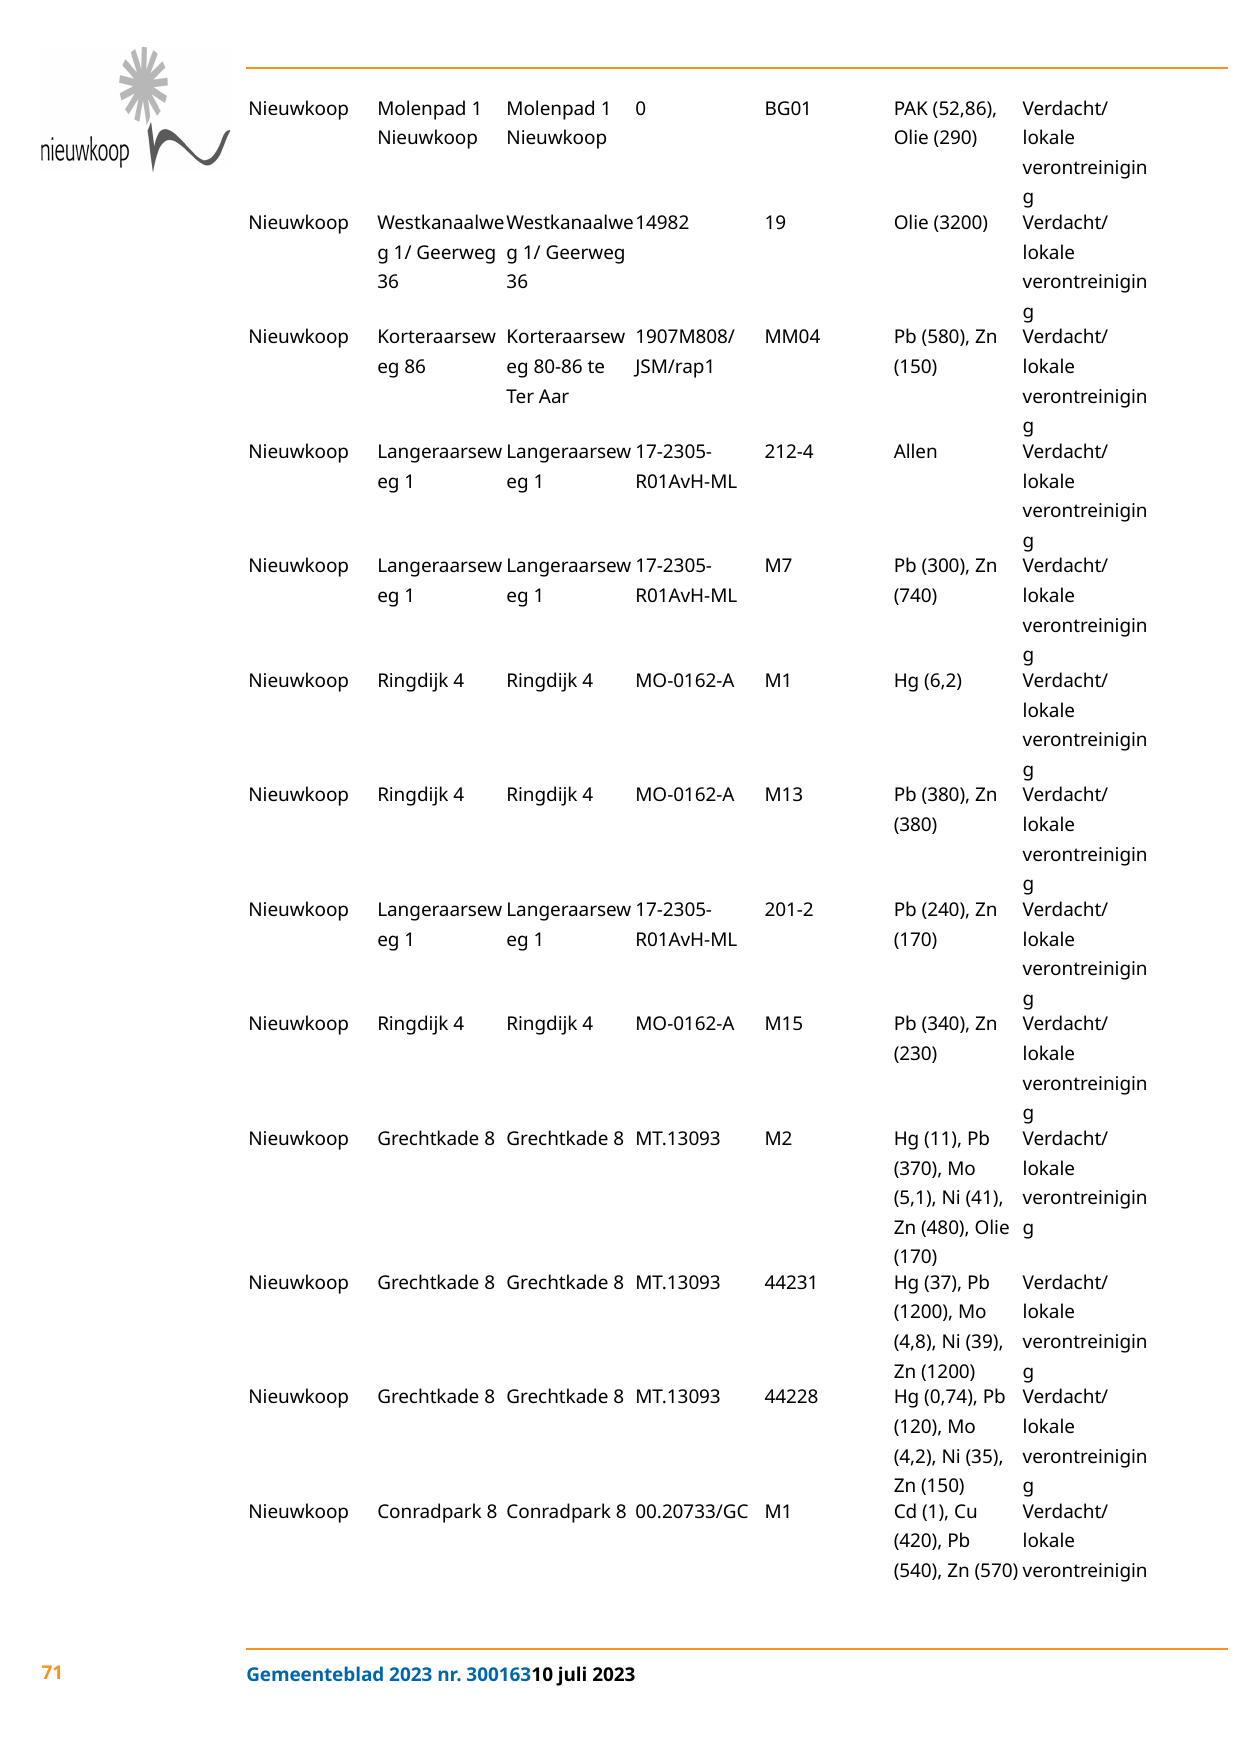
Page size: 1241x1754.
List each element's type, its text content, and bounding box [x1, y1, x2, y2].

table_cell Nieuwkoop [248, 1498, 377, 1583]
table_cell 19 [764, 209, 893, 324]
table_cell Langeraarseweg 1 [377, 438, 506, 553]
table_cell M7 [764, 553, 893, 667]
table_cell M15 [764, 1011, 893, 1125]
table_cell Pb (340), Zn (230) [894, 1011, 1022, 1125]
table_cell Nieuwkoop [248, 1125, 377, 1269]
table_cell 17-2305-R01AvH-ML [635, 553, 764, 667]
table_cell Grechtkade 8 [506, 1384, 635, 1498]
table_cell Pb (300), Zn (740) [894, 553, 1022, 667]
table_cell Ringdijk 4 [377, 667, 506, 782]
table_cell MT.13093 [635, 1269, 764, 1384]
table_cell 201-2 [764, 896, 893, 1011]
table_cell M2 [764, 1125, 893, 1269]
table_cell Korteraarseweg 86 [377, 324, 506, 438]
table_cell Pb (580), Zn (150) [894, 324, 1022, 438]
table_cell BG01 [764, 95, 893, 209]
table_cell Nieuwkoop [248, 1011, 377, 1125]
table_cell Verdacht/lokale verontreiniging [1023, 667, 1152, 782]
table_cell Langeraarseweg 1 [377, 896, 506, 1011]
table_cell Ringdijk 4 [377, 782, 506, 896]
table_cell Langeraarseweg 1 [506, 438, 635, 553]
table_cell 1907M808/JSM/rap1 [635, 324, 764, 438]
table_cell Conradpark 8 [377, 1498, 506, 1583]
table_cell Ringdijk 4 [506, 667, 635, 782]
table_cell Verdacht/lokale verontreiniging [1023, 782, 1152, 896]
table_cell M13 [764, 782, 893, 896]
table_cell Allen [894, 438, 1022, 553]
table_cell Nieuwkoop [248, 782, 377, 896]
table_cell 17-2305-R01AvH-ML [635, 896, 764, 1011]
table_cell Verdacht/lokale verontreiniging [1023, 1125, 1152, 1269]
table_cell Grechtkade 8 [377, 1125, 506, 1269]
table_cell Pb (240), Zn (170) [894, 896, 1022, 1011]
table_cell Conradpark 8 [506, 1498, 635, 1583]
table_cell Langeraarseweg 1 [506, 896, 635, 1011]
table_cell MO-0162-A [635, 667, 764, 782]
table_cell Cd (1), Cu (420), Pb (540), Zn (570) [894, 1498, 1022, 1583]
table_cell Verdacht/lokale verontreiniging [1023, 1011, 1152, 1125]
table_cell Ringdijk 4 [506, 782, 635, 896]
table_cell Hg (11), Pb (370), Mo (5,1), Ni (41), Zn (480), Olie (170) [894, 1125, 1022, 1269]
table_cell MT.13093 [635, 1384, 764, 1498]
table_cell Nieuwkoop [248, 324, 377, 438]
table_cell Nieuwkoop [248, 667, 377, 782]
table_cell Verdacht/lokale verontreiniging [1023, 209, 1152, 324]
table_cell Hg (0,74), Pb (120), Mo (4,2), Ni (35), Zn (150) [894, 1384, 1022, 1498]
table_cell Verdacht/lokale verontreiniging [1023, 95, 1152, 209]
table_cell Verdacht/lokale verontreiniging [1023, 1269, 1152, 1384]
table_cell MO-0162-A [635, 782, 764, 896]
table_cell Molenpad 1 Nieuwkoop [377, 95, 506, 209]
table_cell Ringdijk 4 [377, 1011, 506, 1125]
table_cell 14982 [635, 209, 764, 324]
table_cell PAK (52,86), Olie (290) [894, 95, 1022, 209]
table_cell Hg (37), Pb (1200), Mo (4,8), Ni (39), Zn (1200) [894, 1269, 1022, 1384]
picture [41, 47, 231, 172]
table_cell 212-4 [764, 438, 893, 553]
table_cell Langeraarseweg 1 [506, 553, 635, 667]
table_cell 44228 [764, 1384, 893, 1498]
table_cell Nieuwkoop [248, 438, 377, 553]
table_cell Verdacht/lokale verontreiniging [1023, 553, 1152, 667]
table_cell M1 [764, 1498, 893, 1583]
table_cell Grechtkade 8 [377, 1384, 506, 1498]
table_cell Grechtkade 8 [377, 1269, 506, 1384]
table_cell Grechtkade 8 [506, 1269, 635, 1384]
table_cell Nieuwkoop [248, 553, 377, 667]
table_cell Molenpad 1 Nieuwkoop [506, 95, 635, 209]
table_cell Nieuwkoop [248, 1269, 377, 1384]
table_cell Verdacht/lokale verontreinigin [1023, 1498, 1152, 1583]
table_cell Olie (3200) [894, 209, 1022, 324]
table_cell Ringdijk 4 [506, 1011, 635, 1125]
table_cell M1 [764, 667, 893, 782]
table_cell Nieuwkoop [248, 1384, 377, 1498]
table_cell Langeraarseweg 1 [377, 553, 506, 667]
table_cell 17-2305-R01AvH-ML [635, 438, 764, 553]
table_cell Nieuwkoop [248, 896, 377, 1011]
table_cell 00.20733/GC [635, 1498, 764, 1583]
table_cell Verdacht/lokale verontreiniging [1023, 324, 1152, 438]
table_cell Westkanaalweg 1/ Geerweg 36 [506, 209, 635, 324]
table_cell Verdacht/lokale verontreiniging [1023, 438, 1152, 553]
table_cell Westkanaalweg 1/ Geerweg 36 [377, 209, 506, 324]
table_cell Hg (6,2) [894, 667, 1022, 782]
table_cell MT.13093 [635, 1125, 764, 1269]
table_cell MO-0162-A [635, 1011, 764, 1125]
table_cell 0 [635, 95, 764, 209]
table_cell Grechtkade 8 [506, 1125, 635, 1269]
table_cell Korteraarseweg 80-86 te Ter Aar [506, 324, 635, 438]
table_cell Nieuwkoop [248, 95, 377, 209]
table_cell 44231 [764, 1269, 893, 1384]
table_cell Verdacht/lokale verontreiniging [1023, 1384, 1152, 1498]
table_cell MM04 [764, 324, 893, 438]
table_cell Pb (380), Zn (380) [894, 782, 1022, 896]
table_cell Nieuwkoop [248, 209, 377, 324]
table_cell Verdacht/lokale verontreiniging [1023, 896, 1152, 1011]
